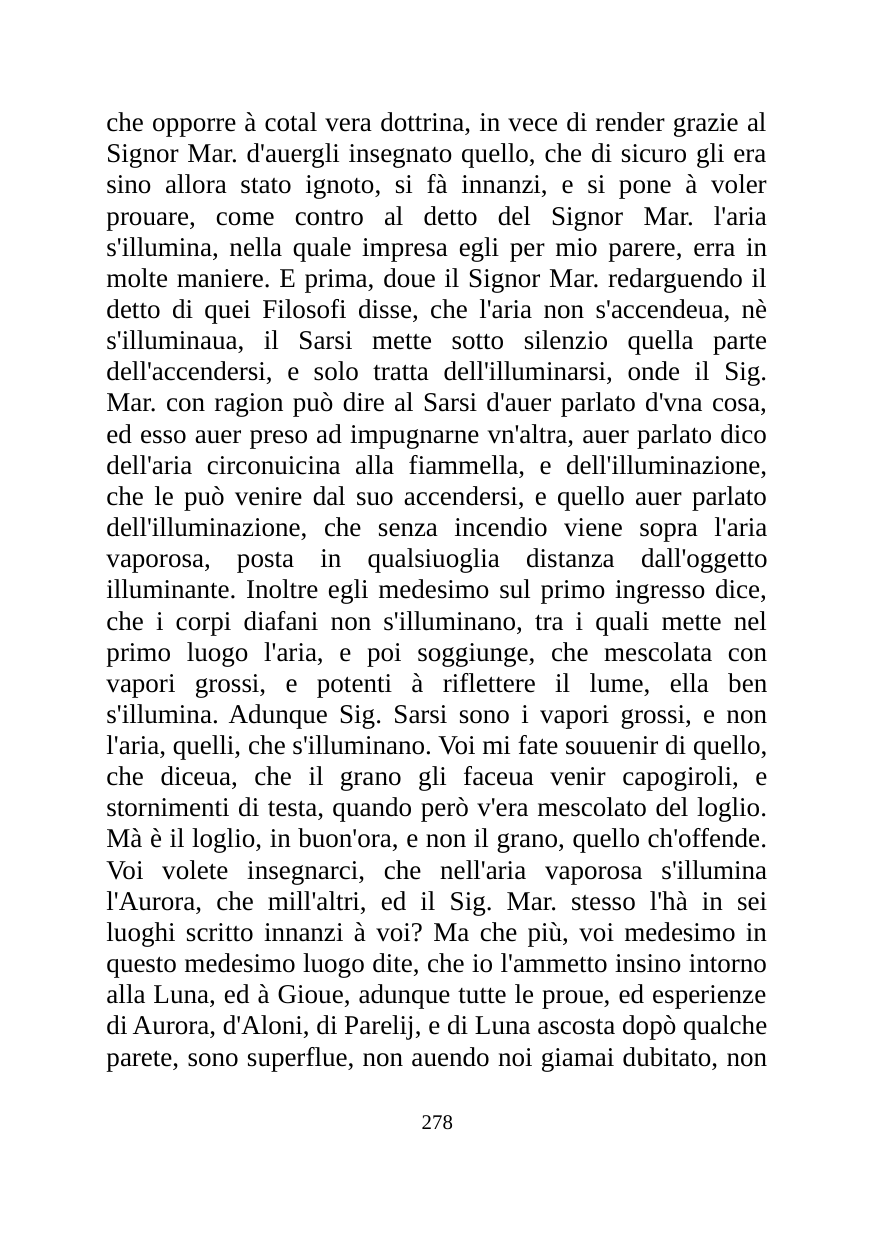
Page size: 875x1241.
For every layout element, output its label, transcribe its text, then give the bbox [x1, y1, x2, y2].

text che opporre à cotal vera dottrina, in vece di render grazie al Signor Mar. d'auergli insegnato quello, che di sicuro gli era sino allora stato ignoto, si fà innanzi, e si pone à voler prouare, come contro al detto del Signor Mar. l'aria s'illumina, nella quale impresa egli per mio parere, erra in molte maniere. E prima, doue il Signor Mar. redarguendo il detto di quei Filosofi disse, che l'aria non s'accendeua, nè s'illuminaua, il Sarsi mette sotto silenzio quella parte dell'accendersi, e solo tratta dell'illuminarsi, onde il Sig. Mar. con ragion può dire al Sarsi d'auer parlato d'vna cosa, ed esso auer preso ad impugnarne vn'altra, auer parlato dico dell'aria circonuicina alla fiammella, e dell'illuminazione, che le può venire dal suo accendersi, e quello auer parlato dell'illuminazione, che senza incendio viene sopra l'aria vaporosa, posta in qualsiuoglia distanza dall'oggetto illuminante. Inoltre egli medesimo sul primo ingresso dice, che i corpi diafani non s'illuminano, tra i quali mette nel primo luogo l'aria, e poi soggiunge, che mescolata con vapori grossi, e potenti à riflettere il lume, ella ben s'illumina. Adunque Sig. Sarsi sono i vapori grossi, e non l'aria, quelli, che s'illuminano. Voi mi fate souuenir di quello, che diceua, che il grano gli faceua venir capogiroli, e stornimenti di testa, quando però v'era mescolato del loglio. Mà è il loglio, in buon'ora, e non il grano, quello ch'offende. Voi volete insegnarci, che nell'aria vaporosa s'illumina l'Aurora, che mill'altri, ed il Sig. Mar. stesso l'hà in sei luoghi scritto innanzi à voi? Ma che più, voi medesimo in questo medesimo luogo dite, che io l'ammetto insino intorno alla Luna, ed à Gioue, adunque tutte le proue, ed esperienze di Aurora, d'Aloni, di Parelij, e di Luna ascosta dopò qualche parete, sono superflue, non auendo noi giamai dubitato, non [106, 106, 768, 1072]
